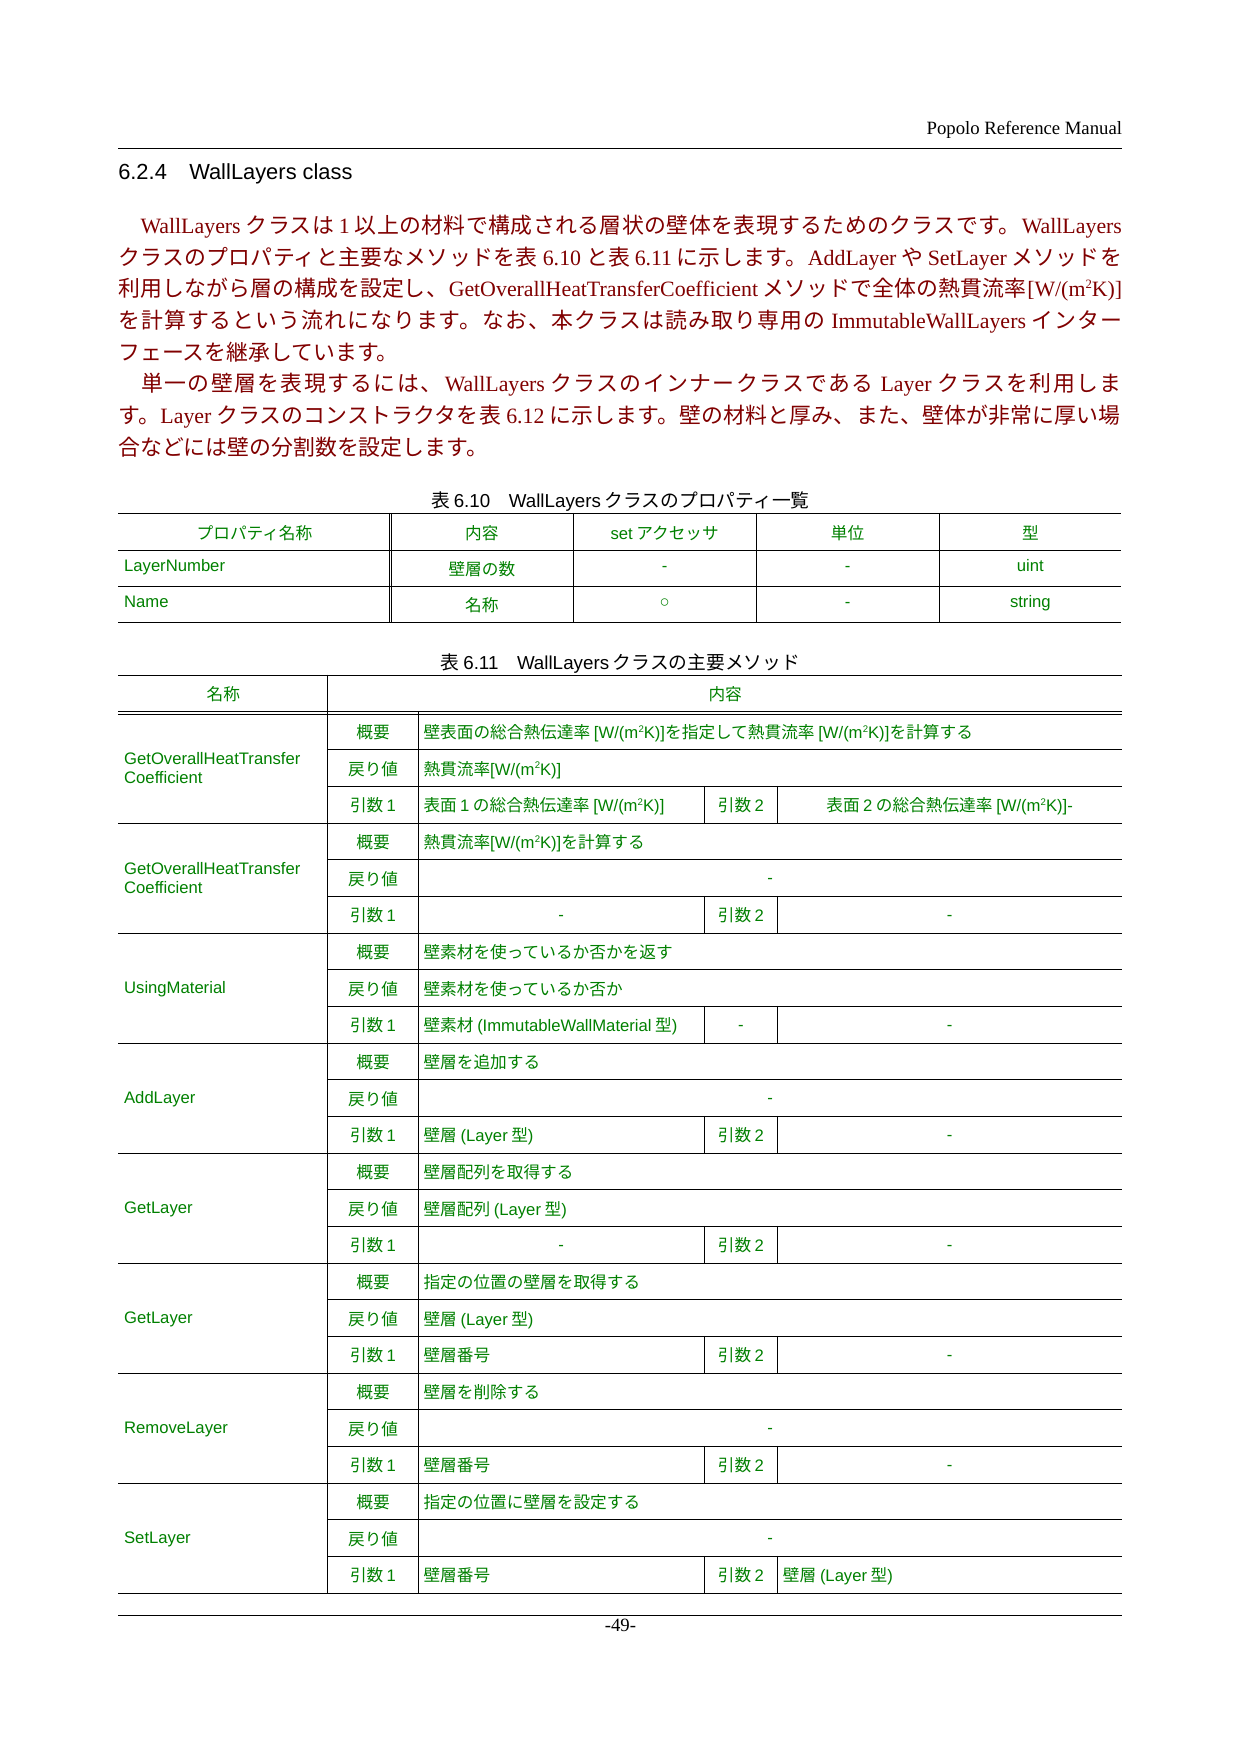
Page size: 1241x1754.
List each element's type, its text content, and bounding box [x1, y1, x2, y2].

table_cell 熱貫流率[W/(m2K)] [419, 750, 1122, 786]
table_cell 引数2 [705, 1447, 777, 1482]
table_cell - [419, 1227, 704, 1262]
table_cell 概要 [328, 1264, 418, 1299]
subtitle WallLayers class [118, 159, 1122, 184]
table_cell 熱貫流率[W/(m2K)]を計算する [419, 824, 1122, 859]
table_cell - [778, 1337, 1122, 1372]
table_cell - [419, 1520, 1122, 1556]
table_cell 壁表面の総合熱伝達率 [W/(m2K)]を指定して熱貫流率 [W/(m2K)]を計算する [419, 715, 1122, 749]
table_cell - [757, 587, 939, 622]
table_cell 概要 [328, 824, 418, 859]
table_cell LayerNumber [118, 551, 389, 586]
table_cell GetLayer [118, 1264, 327, 1372]
table_cell - [778, 1227, 1122, 1262]
text 表6.11 WallLayersクラスの主要メソッド [118, 647, 1122, 674]
table_cell 指定の位置の壁層を取得する [419, 1264, 1122, 1299]
table_cell 概要 [328, 1044, 418, 1079]
table_cell - [778, 1117, 1122, 1152]
table_cell 引数1 [328, 787, 418, 822]
table_cell 引数2 [705, 1557, 777, 1592]
table_cell 引数1 [328, 1117, 418, 1152]
table_cell uint [940, 551, 1121, 586]
table_cell 引数1 [328, 1007, 418, 1042]
table_cell 概要 [328, 1154, 418, 1189]
table_cell AddLayer [118, 1044, 327, 1152]
table_cell - [419, 1080, 1122, 1116]
table_header 内容 [328, 676, 1122, 711]
table_cell 引数1 [328, 1447, 418, 1482]
text 表6.10 WallLayersクラスのプロパティ一覧 [118, 486, 1122, 513]
text 単一の壁層を表現するには、WallLayersクラスのインナークラスであるLayerクラスを利用します。Layerクラスのコンストラクタを表6.12に示します。壁の材料と厚み、また、壁体が非常に厚い場合などには壁の分割数を設定します。 [118, 366, 1122, 461]
table_cell 戻り値 [328, 1300, 418, 1336]
table_cell 壁層 (Layer型) [419, 1300, 1122, 1336]
table_header 内容 [392, 514, 573, 549]
table_cell 引数2 [705, 897, 777, 932]
table_cell - [778, 1447, 1122, 1482]
table_cell 戻り値 [328, 750, 418, 786]
table_cell - [757, 551, 939, 586]
table_cell 引数2 [705, 1337, 777, 1372]
table_cell GetOverallHeatTransfer Coefficient [118, 715, 327, 822]
table_cell 概要 [328, 1374, 418, 1409]
table_cell - [419, 860, 1122, 896]
table_header 単位 [757, 514, 939, 549]
table_cell 戻り値 [328, 860, 418, 896]
table_cell 壁層番号 [419, 1557, 704, 1592]
table_cell 壁層の数 [392, 551, 573, 586]
table_cell 概要 [328, 715, 418, 749]
table_cell 戻り値 [328, 970, 418, 1006]
table_cell 壁層を追加する [419, 1044, 1122, 1079]
table_cell 壁層 (Layer型) [419, 1117, 704, 1152]
table_cell GetOverallHeatTransfer Coefficient [118, 824, 327, 932]
table_cell 引数2 [705, 787, 777, 822]
text WallLayersクラスは1以上の材料で構成される層状の壁体を表現するためのクラスです。WallLayersクラスのプロパティと主要なメソッドを表6.10と表6.11に示します。AddLayerやSetLayerメソッドを利用しながら層の構成を設定し、GetOverallHeatTransferCoefficientメソッドで全体の熱貫流率[W/(m2K)]を計算するという流れになります。なお、本クラスは読み取り専用のImmutableWallLayersインターフェースを継承しています。 [118, 208, 1122, 366]
table_cell SetLayer [118, 1484, 327, 1592]
table_cell RemoveLayer [118, 1374, 327, 1482]
table_cell 概要 [328, 934, 418, 969]
table_cell - [778, 1007, 1122, 1042]
table_cell 壁層配列 (Layer型) [419, 1190, 1122, 1226]
table_cell 壁素材を使っているか否かを返す [419, 934, 1122, 969]
table_cell 壁層番号 [419, 1337, 704, 1372]
table_cell 壁層を削除する [419, 1374, 1122, 1409]
table_cell 引数1 [328, 1227, 418, 1262]
table_cell 壁層 (Layer型) [778, 1557, 1122, 1592]
table_cell - [419, 897, 704, 932]
table_cell - [778, 897, 1122, 932]
table_cell 戻り値 [328, 1410, 418, 1446]
table_cell string [940, 587, 1121, 622]
table_header 名称 [118, 676, 327, 711]
table_cell - [574, 551, 756, 586]
table_cell 表面2の総合熱伝達率 [W/(m2K)]- [778, 787, 1122, 822]
table_cell 壁層配列を取得する [419, 1154, 1122, 1189]
table_cell 戻り値 [328, 1520, 418, 1556]
table_cell ○ [574, 587, 756, 622]
table_cell - [705, 1007, 777, 1042]
table_cell 概要 [328, 1484, 418, 1519]
table_cell 戻り値 [328, 1080, 418, 1116]
table_cell 戻り値 [328, 1190, 418, 1226]
table_cell 引数1 [328, 1337, 418, 1372]
table_cell 壁層番号 [419, 1447, 704, 1482]
table_header プロパティ名称 [118, 514, 389, 549]
table_cell - [419, 1410, 1122, 1446]
table_cell 指定の位置に壁層を設定する [419, 1484, 1122, 1519]
table_cell 引数2 [705, 1117, 777, 1152]
table_cell 引数1 [328, 1557, 418, 1592]
table_cell 引数1 [328, 897, 418, 932]
table_cell 表面1の総合熱伝達率 [W/(m2K)] [419, 787, 704, 822]
table_cell 壁素材を使っているか否か [419, 970, 1122, 1006]
table_header 型 [940, 514, 1121, 549]
table_cell 壁素材 (ImmutableWallMaterial型) [419, 1007, 704, 1042]
table_cell UsingMaterial [118, 934, 327, 1042]
table_cell GetLayer [118, 1154, 327, 1262]
table_cell 引数2 [705, 1227, 777, 1262]
table_header setアクセッサ [574, 514, 756, 549]
table_cell Name [118, 587, 389, 622]
table_cell 名称 [392, 587, 573, 622]
